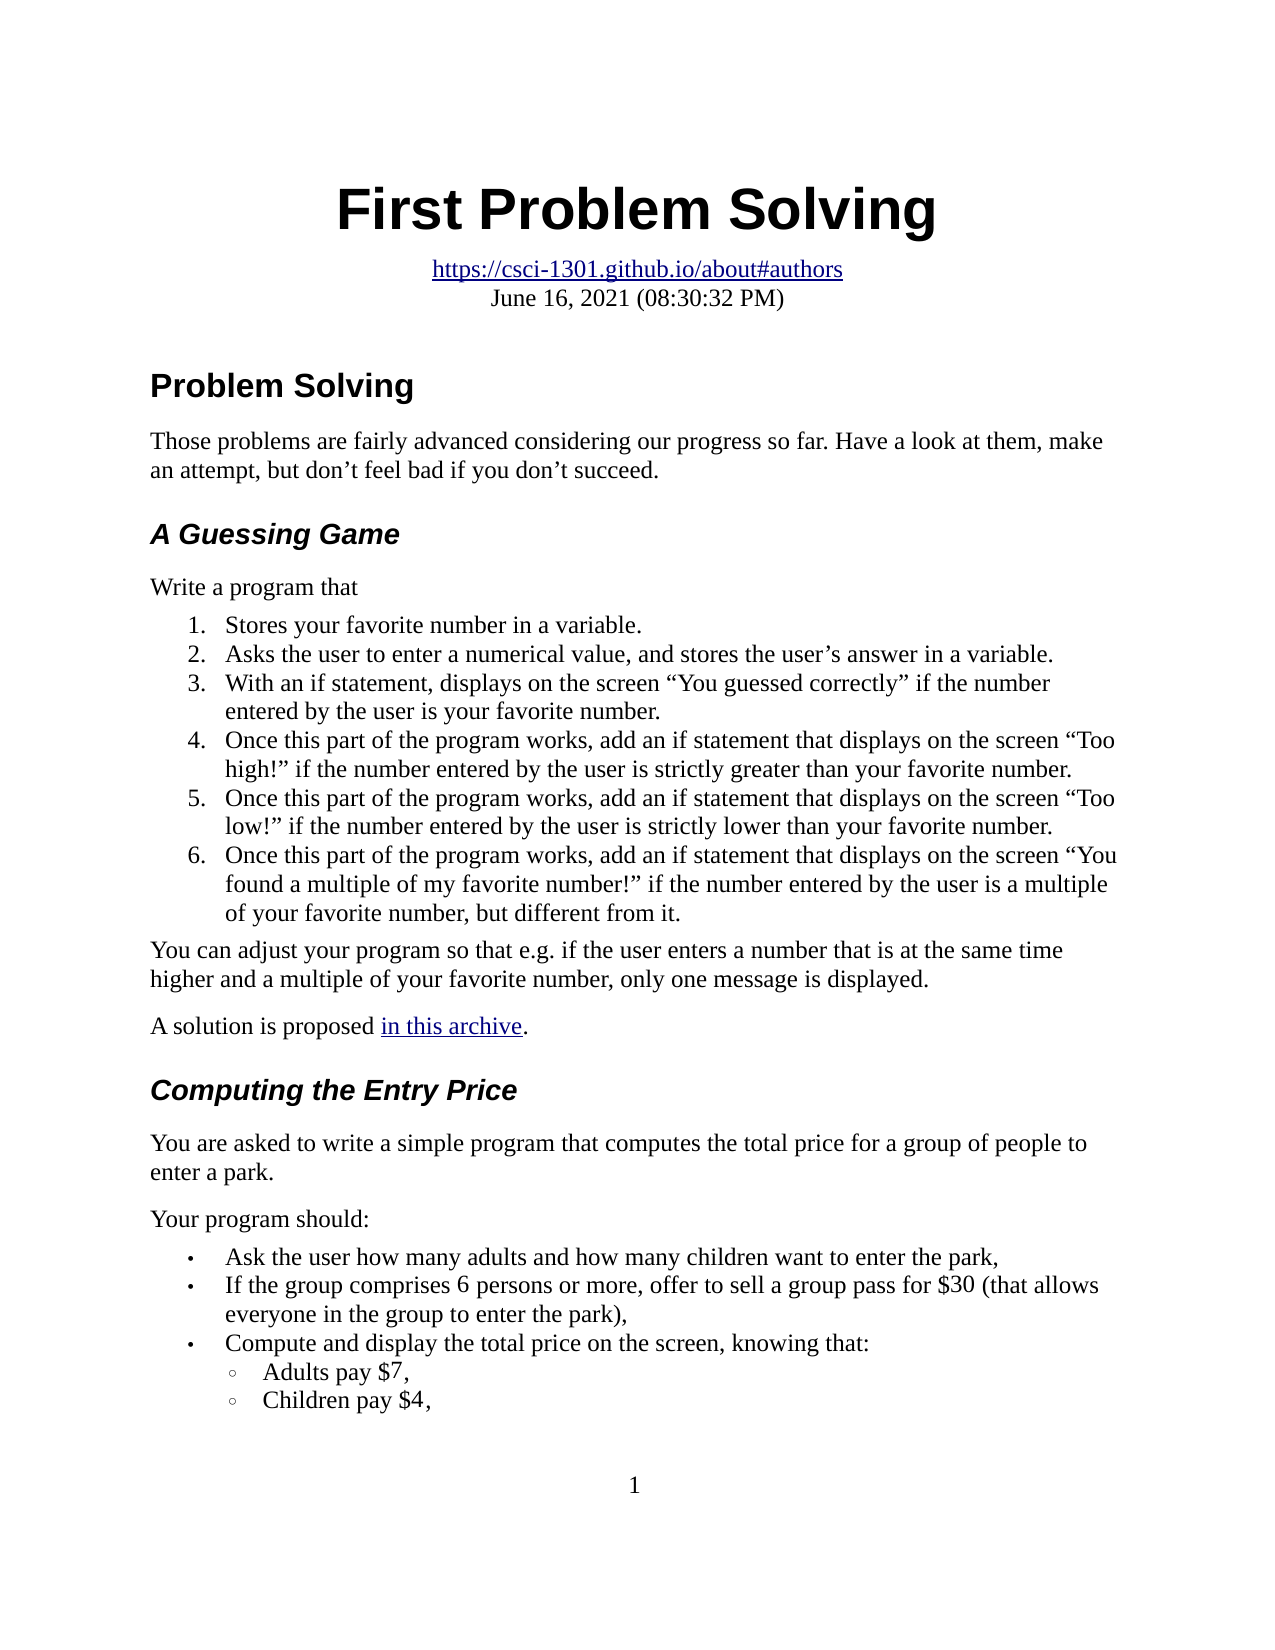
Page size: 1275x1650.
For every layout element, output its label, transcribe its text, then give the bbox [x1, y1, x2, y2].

list Once this part of the program works, add an if statement that displays on the screen “Too high!” if the number entered by the user is strictly greater than your favorite number. [187, 725, 1125, 783]
text A solution is proposed in this archive. [150, 1011, 1125, 1039]
list Stores your favorite number in a variable. [187, 610, 1125, 639]
text Your program should: [150, 1204, 1125, 1233]
title First Problem Solving [150, 175, 1125, 242]
text Those problems are fairly advanced considering our progress so far. Have a look at them, make an attempt, but don’t feel bad if you don’t succeed. [150, 426, 1125, 483]
text You can adjust your program so that e.g. if the user enters a number that is at the same time higher and a multiple of your favorite number, only one message is displayed. [150, 935, 1125, 993]
text https://csci-1301.github.io/about#authors [150, 254, 1125, 283]
list Once this part of the program works, add an if statement that displays on the screen “Too low!” if the number entered by the user is strictly lower than your favorite number. [187, 783, 1125, 840]
list Adults pay $, [225, 1357, 1125, 1385]
subtitle A Guessing Game [150, 517, 1125, 551]
subtitle Computing the Entry Price [150, 1073, 1125, 1107]
list Asks the user to enter a numerical value, and stores the user’s answer in a variable. [187, 639, 1125, 668]
list If the group comprises persons or more, offer to sell a group pass for $ (that allows everyone in the group to enter the park), [187, 1270, 1125, 1328]
text Write a program that [150, 572, 1125, 601]
list Once this part of the program works, add an if statement that displays on the screen “You found a multiple of my favorite number!” if the number entered by the user is a multiple of your favorite number, but different from it. [187, 840, 1125, 926]
text You are asked to write a simple program that computes the total price for a group of people to enter a park. [150, 1128, 1125, 1186]
list With an if statement, displays on the screen “You guessed correctly” if the number entered by the user is your favorite number. [187, 668, 1125, 725]
text June 16, 2021 (08:30:32 PM) [150, 283, 1125, 312]
list Compute and display the total price on the screen, knowing that: [187, 1328, 1125, 1357]
list Ask the user how many adults and how many children want to enter the park, [187, 1242, 1125, 1270]
subtitle Problem Solving [150, 366, 1125, 404]
list Children pay $, [225, 1385, 1125, 1414]
